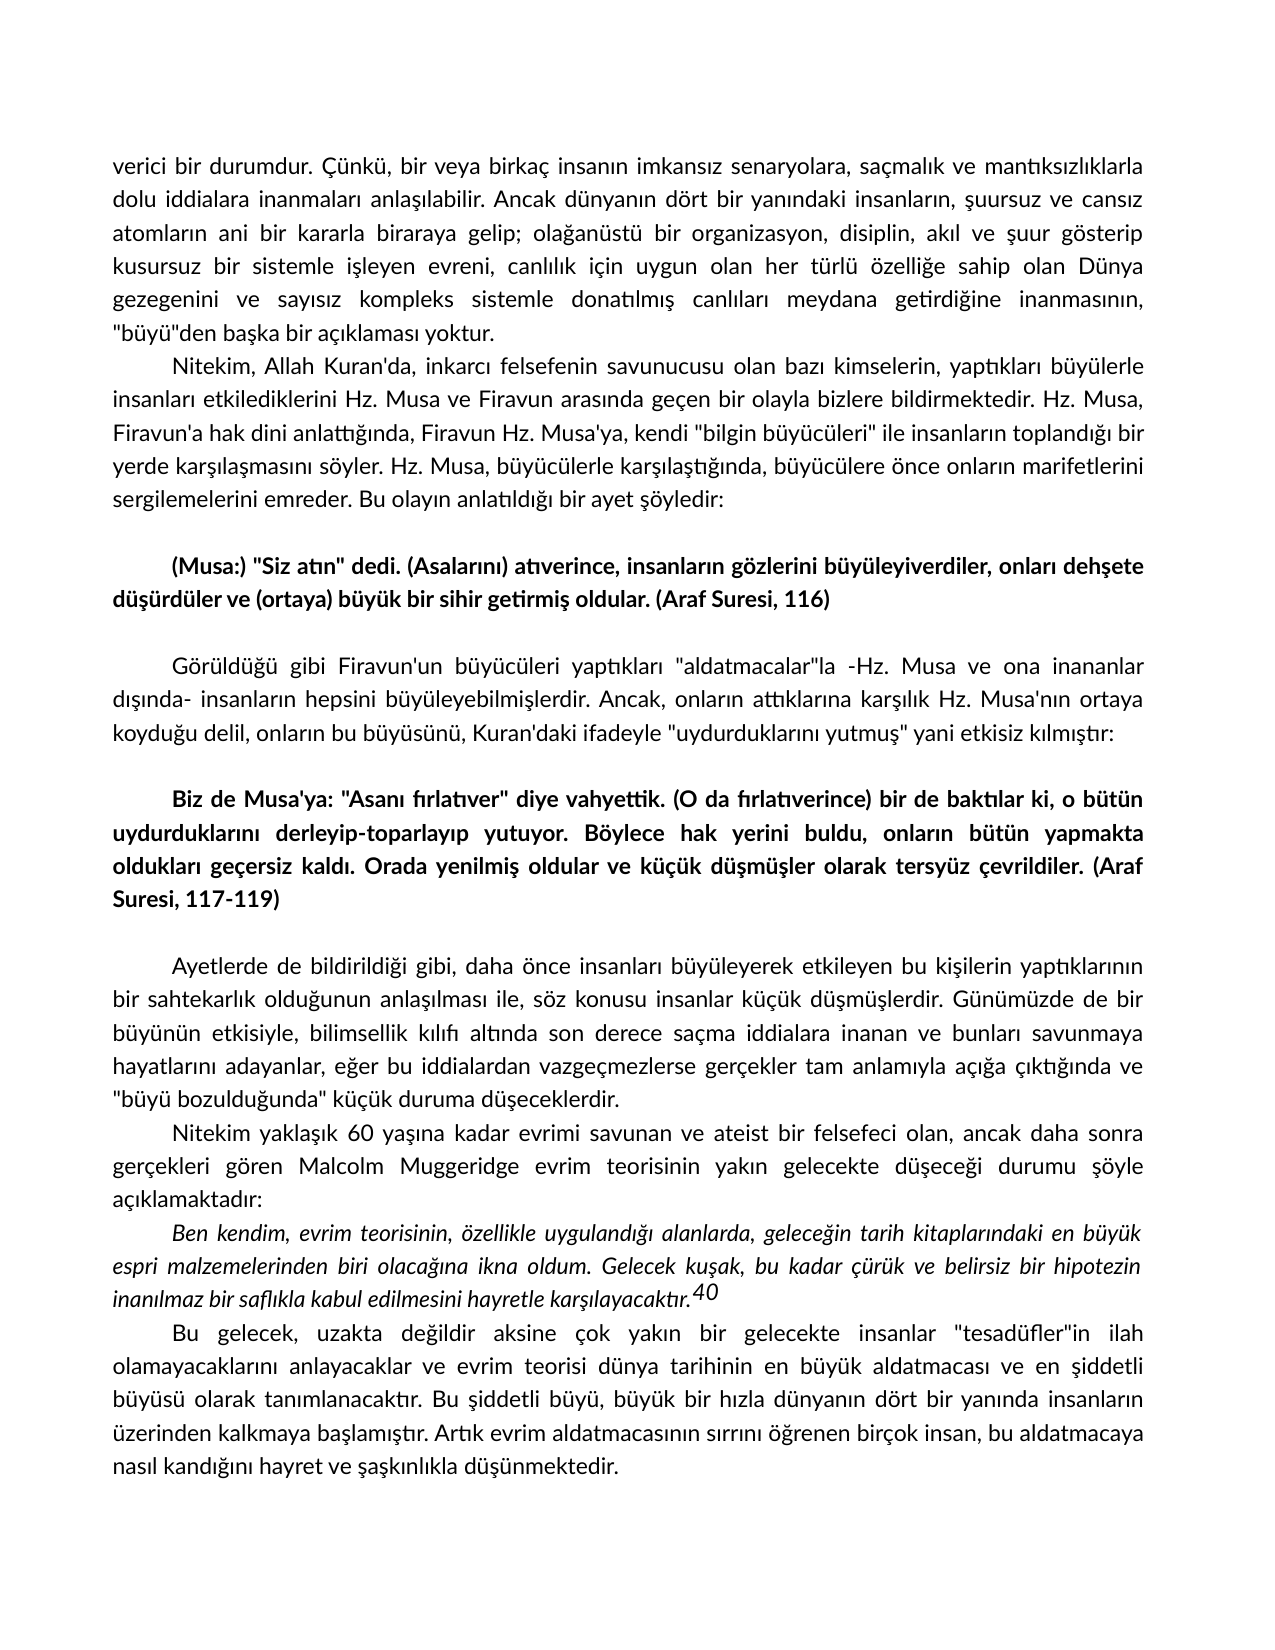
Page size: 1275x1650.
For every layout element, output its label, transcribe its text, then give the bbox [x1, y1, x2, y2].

text (Musa:) "Siz atın" dedi. (Asalarını) atıverince, insanların gözlerini büyüleyiverdiler, onları dehşete düşürdüler ve (ortaya) büyük bir sihir getirmiş oldular. (Araf Suresi, 116) [112, 548, 1145, 614]
text Nitekim yaklaşık 60 yaşına kadar evrimi savunan ve ateist bir felsefeci olan, ancak daha sonra gerçekleri gören Malcolm Muggeridge evrim teorisinin yakın gelecekte düşeceği durumu şöyle açıklamaktadır: [112, 1114, 1145, 1214]
text Ben kendim, evrim teorisinin, özellikle uygulandığı alanlarda, geleceğin tarih kitaplarındaki en büyük espri malzemelerinden biri olacağına ikna oldum. Gelecek kuşak, bu kadar çürük ve belirsiz bir hipotezin inanılmaz bir saflıkla kabul edilmesini hayretle karşılayacaktır.40 [112, 1214, 1145, 1314]
text Bu gelecek, uzakta değildir aksine çok yakın bir gelecekte insanlar "tesadüfler"in ilah olamayacaklarını anlayacaklar ve evrim teorisi dünya tarihinin en büyük aldatmacası ve en şiddetli büyüsü olarak tanımlanacaktır. Bu şiddetli büyü, büyük bir hızla dünyanın dört bir yanında insanların üzerinden kalkmaya başlamıştır. Artık evrim aldatmacasının sırrını öğrenen birçok insan, bu aldatmacaya nasıl kandığını hayret ve şaşkınlıkla düşünmektedir. [112, 1314, 1145, 1481]
text Ayetlerde de bildirildiği gibi, daha önce insanları büyüleyerek etkileyen bu kişilerin yaptıklarının bir sahtekarlık olduğunun anlaşılması ile, söz konusu insanlar küçük düşmüşlerdir. Günümüzde de bir büyünün etkisiyle, bilimsellik kılıfı altında son derece saçma iddialara inanan ve bunları savunmaya hayatlarını adayanlar, eğer bu iddialardan vazgeçmezlerse gerçekler tam anlamıyla açığa çıktığında ve "büyü bozulduğunda" küçük duruma düşeceklerdir. [112, 948, 1145, 1114]
text Görüldüğü gibi Firavun'un büyücüleri yaptıkları "aldatmacalar"la -Hz. Musa ve ona inananlar dışında- insanların hepsini büyüleyebilmişlerdir. Ancak, onların attıklarına karşılık Hz. Musa'nın ortaya koyduğu delil, onların bu büyüsünü, Kuran'daki ifadeyle "uydurduklarını yutmuş" yani etkisiz kılmıştır: [112, 648, 1145, 748]
text Biz de Musa'ya: "Asanı fırlatıver" diye vahyettik. (O da fırlatıverince) bir de baktılar ki, o bütün uydurduklarını derleyip-toparlayıp yutuyor. Böylece hak yerini buldu, onların bütün yapmakta oldukları geçersiz kaldı. Orada yenilmiş oldular ve küçük düşmüşler olarak tersyüz çevrildiler. (Araf Suresi, 117-119) [112, 781, 1145, 914]
text verici bir durumdur. Çünkü, bir veya birkaç insanın imkansız senaryolara, saçmalık ve mantıksızlıklarla dolu iddialara inanmaları anlaşılabilir. Ancak dünyanın dört bir yanındaki insanların, şuursuz ve cansız atomların ani bir kararla biraraya gelip; olağanüstü bir organizasyon, disiplin, akıl ve şuur gösterip kusursuz bir sistemle işleyen evreni, canlılık için uygun olan her türlü özelliğe sahip olan Dünya gezegenini ve sayısız kompleks sistemle donatılmış canlıları meydana getirdiğine inanmasının, "büyü"den başka bir açıklaması yoktur. [112, 148, 1145, 348]
text Nitekim, Allah Kuran'da, inkarcı felsefenin savunucusu olan bazı kimselerin, yaptıkları büyülerle insanları etkilediklerini Hz. Musa ve Firavun arasında geçen bir olayla bizlere bildirmektedir. Hz. Musa, Firavun'a hak dini anlattığında, Firavun Hz. Musa'ya, kendi "bilgin büyücüleri" ile insanların toplandığı bir yerde karşılaşmasını söyler. Hz. Musa, büyücülerle karşılaştığında, büyücülere önce onların marifetlerini sergilemelerini emreder. Bu olayın anlatıldığı bir ayet şöyledir: [112, 348, 1145, 514]
